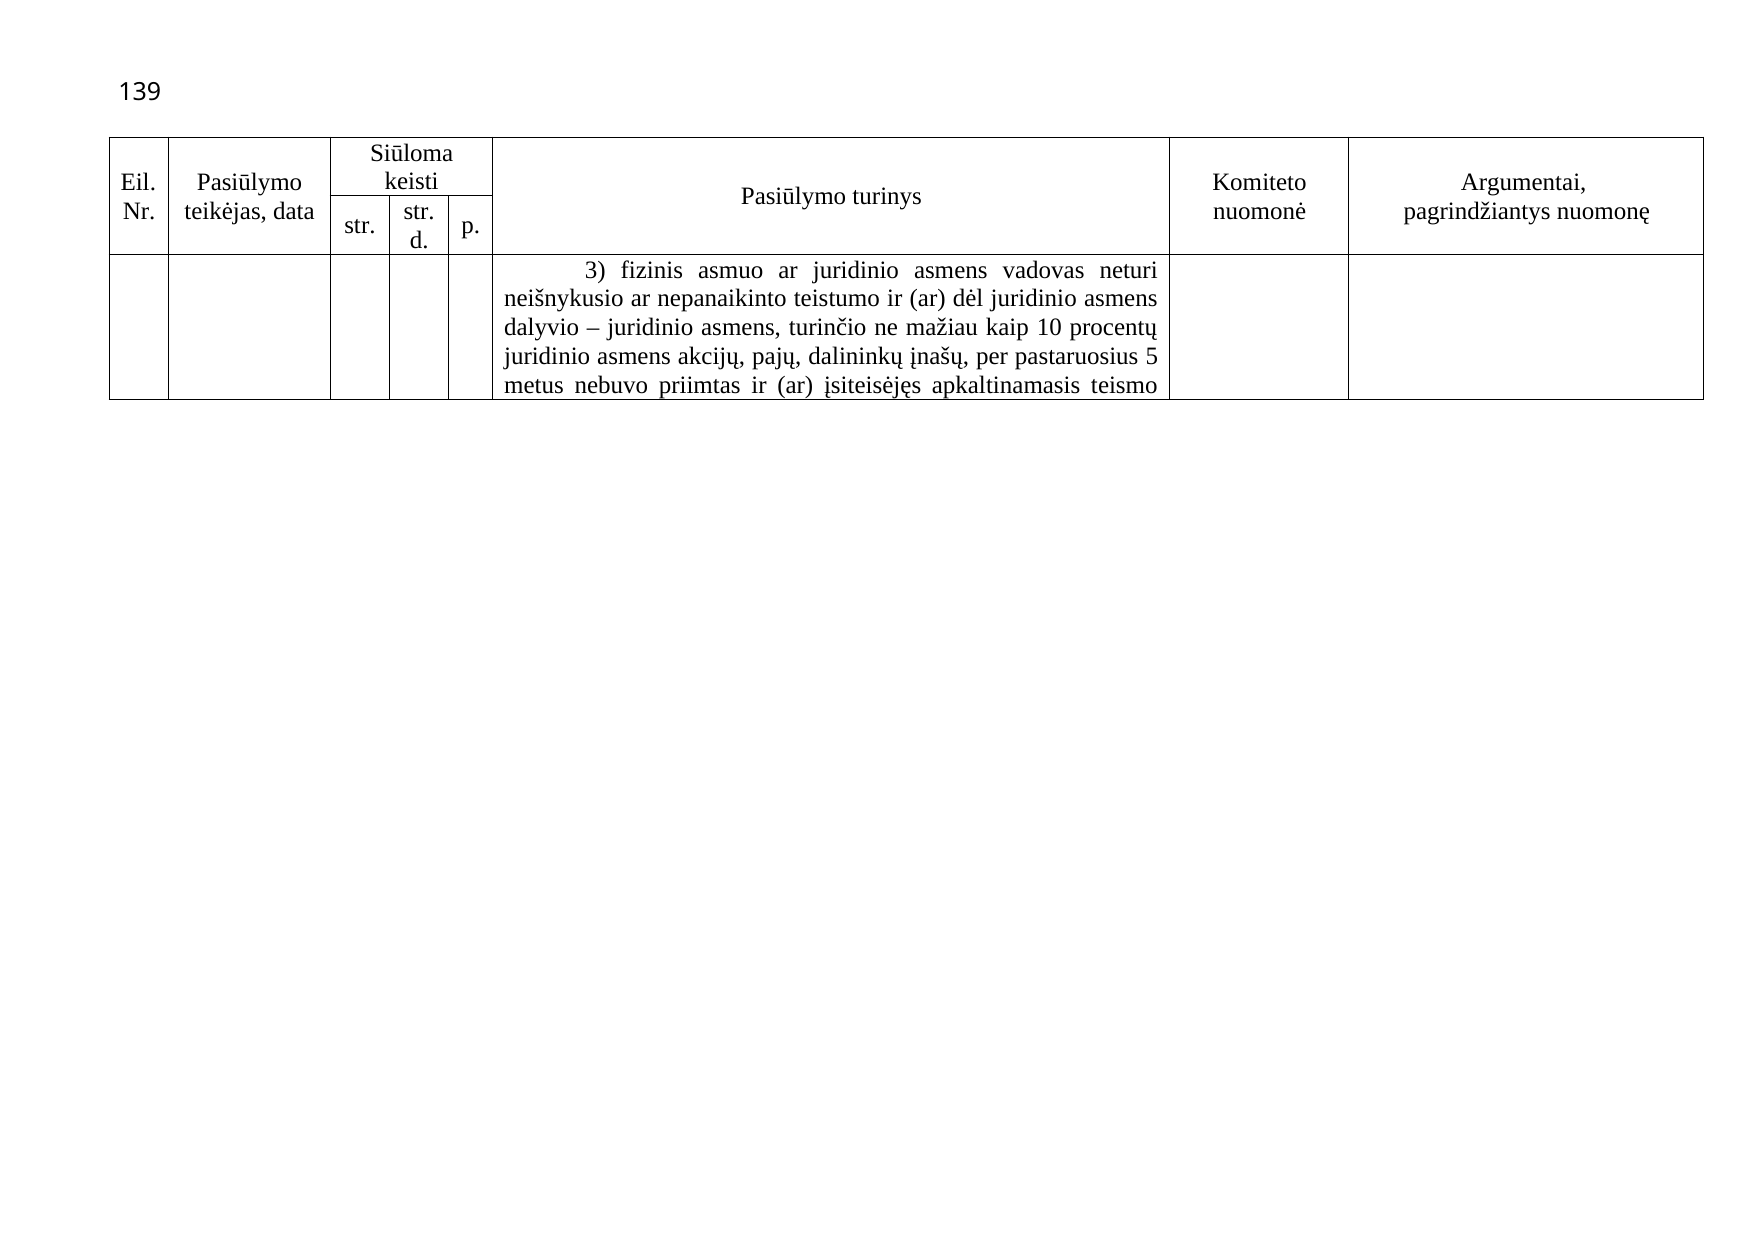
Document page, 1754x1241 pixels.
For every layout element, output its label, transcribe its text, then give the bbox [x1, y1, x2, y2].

table_cell str. d. [390, 196, 448, 254]
table_header Komiteto nuomonė [1170, 138, 1348, 254]
table_cell str. [331, 196, 389, 254]
table_cell [169, 255, 330, 398]
table_cell [1349, 255, 1703, 398]
table_cell [331, 255, 389, 398]
table_header Pasiūlymo turinys [493, 138, 1169, 254]
table_cell p. [449, 196, 492, 254]
table_header Eil. Nr. [110, 138, 168, 254]
table_header Argumentai, pagrindžiantys nuomonę [1349, 138, 1703, 254]
table_cell [110, 255, 168, 398]
table_cell [449, 255, 492, 398]
table_cell 3) fizinis asmuo ar juridinio asmens vadovas neturi neišnykusio ar nepanaikinto teistumo ir (ar) dėl juridinio asmens dalyvio – juridinio asmens, turinčio ne mažiau kaip 10 procentų juridinio asmens akcijų, pajų, dalininkų įnašų, per pastaruosius 5 metus nebuvo priimtas ir (ar) įsiteisėjęs apkaltinamasis teismo [493, 255, 1169, 398]
table_cell [390, 255, 448, 398]
table_header Siūloma keisti [331, 138, 492, 195]
table_cell [1170, 255, 1348, 398]
table_header Pasiūlymo teikėjas, data [169, 138, 330, 254]
